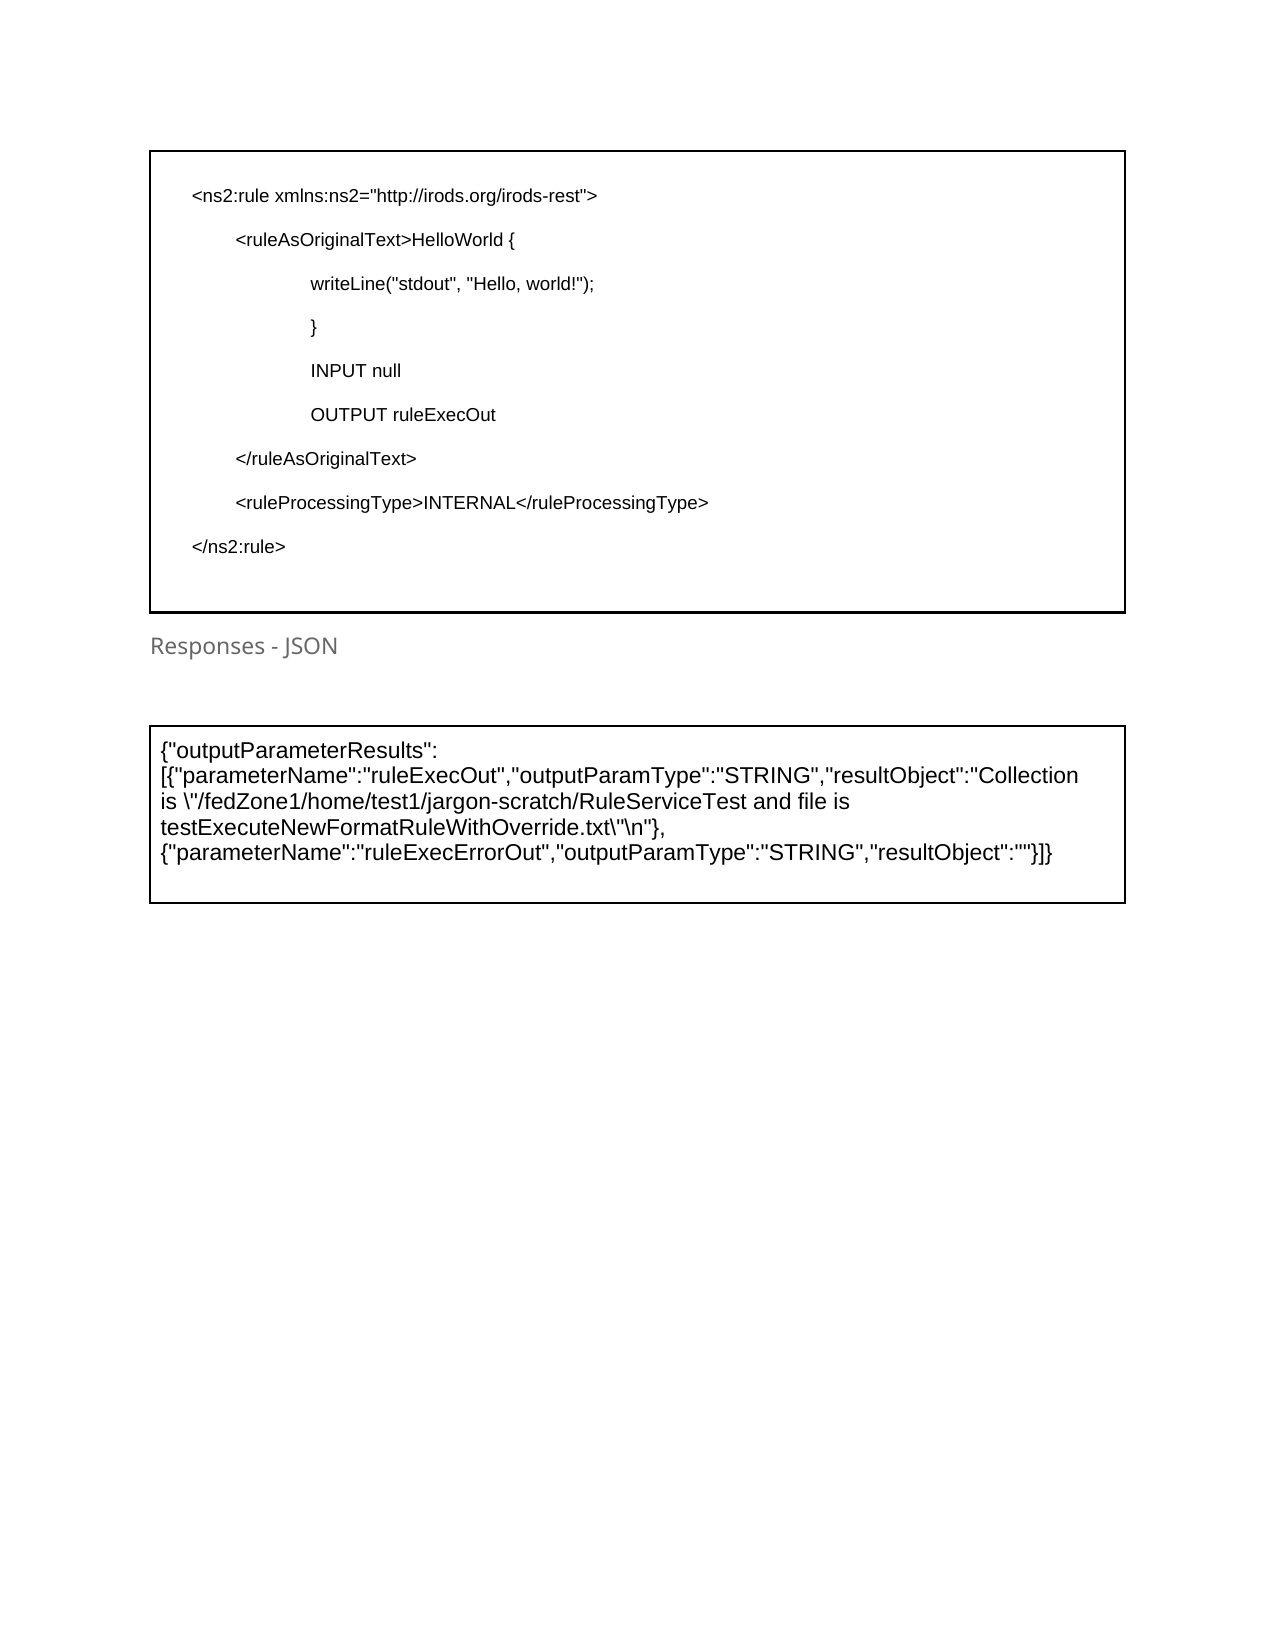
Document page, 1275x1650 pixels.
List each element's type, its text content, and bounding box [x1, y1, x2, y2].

table_header {"outputParameterResults":[{"parameterName":"ruleExecOut","outputParamType":"STRING","resultObject":"Collection is \"/fedZone1/home/test1/jargon-scratch/RuleServiceTest and file is testExecuteNewFormatRuleWithOverride.txt\"\n"},{"parameterName":"ruleExecErrorOut","outputParamType":"STRING","resultObject":""}]} [151, 727, 1124, 902]
subtitle Responses - JSON [150, 630, 1125, 661]
table_header <ns2:rule xmlns:ns2="http://irods.org/irods-rest"> <ruleAsOriginalText>HelloWorld { writeLine("stdout", "Hello, world!"); } INPUT null OUTPUT ruleExecOut </ruleAsOriginalText> <ruleProcessingType>INTERNAL</ruleProcessingType> </ns2:rule> [151, 152, 1124, 611]
